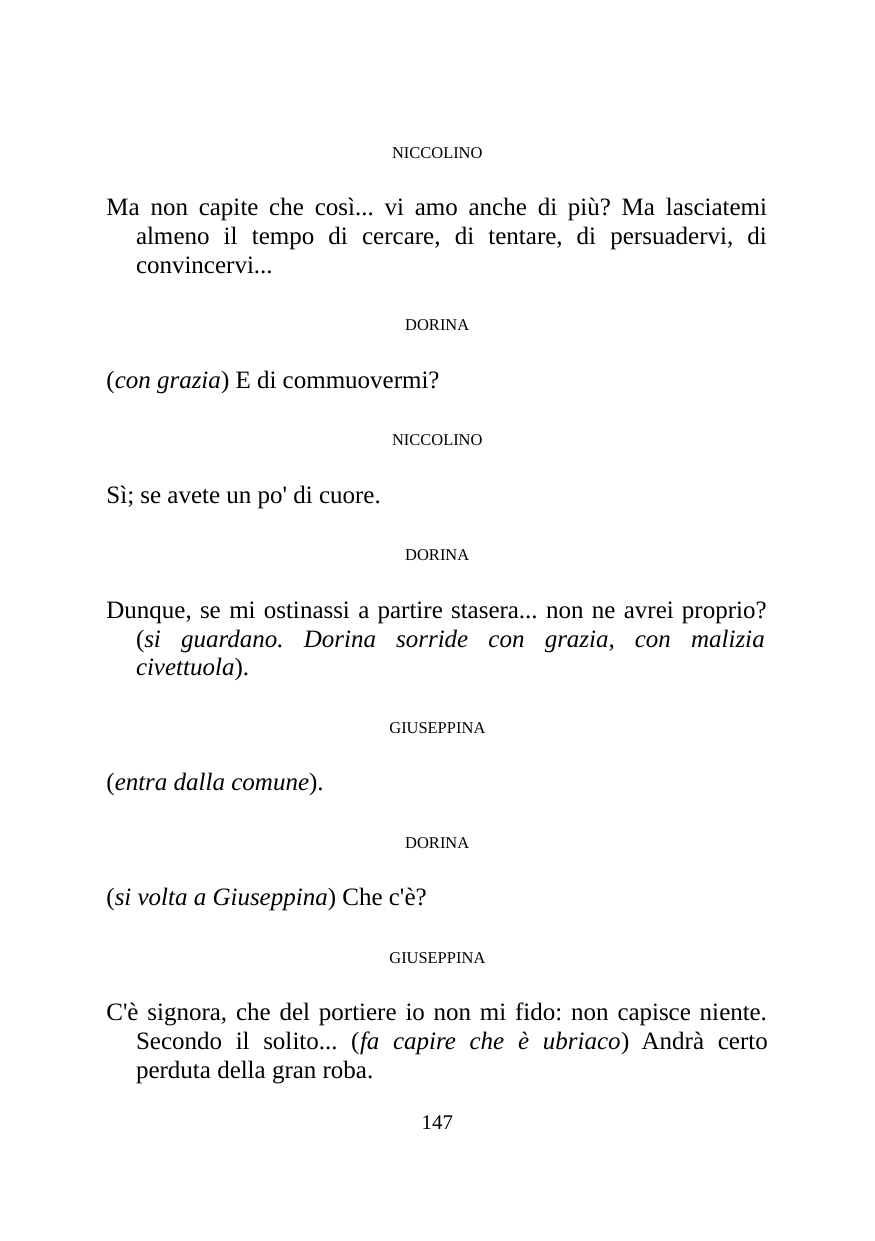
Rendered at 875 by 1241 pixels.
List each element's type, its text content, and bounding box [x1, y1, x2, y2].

text Ma non capite che così... vi amo anche di più? Ma lasciatemi almeno il tempo di cercare, di tentare, di persuadervi, di convincervi... [106, 192, 768, 279]
text (entra dalla comune). [106, 767, 768, 796]
text (si volta a Giuseppina) Che c'è? [106, 882, 768, 911]
text Dunque, se mi ostinassi a partire stasera... non ne avrei proprio? (si guardano. Dorina sorride con grazia, con malizia civettuola). [106, 595, 768, 681]
text dorina [106, 825, 768, 854]
text Sì; se avete un po' di cuore. [106, 480, 768, 509]
text giuseppina [106, 940, 768, 969]
text (con grazia) E di commuovermi? [106, 365, 768, 394]
text niccolino [106, 422, 768, 451]
text niccolino [106, 135, 768, 164]
text C'è signora, che del portiere io non mi fido: non capisce niente. Secondo il solito... (fa capire che è ubriaco) Andrà certo perduta della gran roba. [106, 997, 768, 1084]
text dorina [106, 307, 768, 336]
text giuseppina [106, 710, 768, 739]
text dorina [106, 537, 768, 566]
